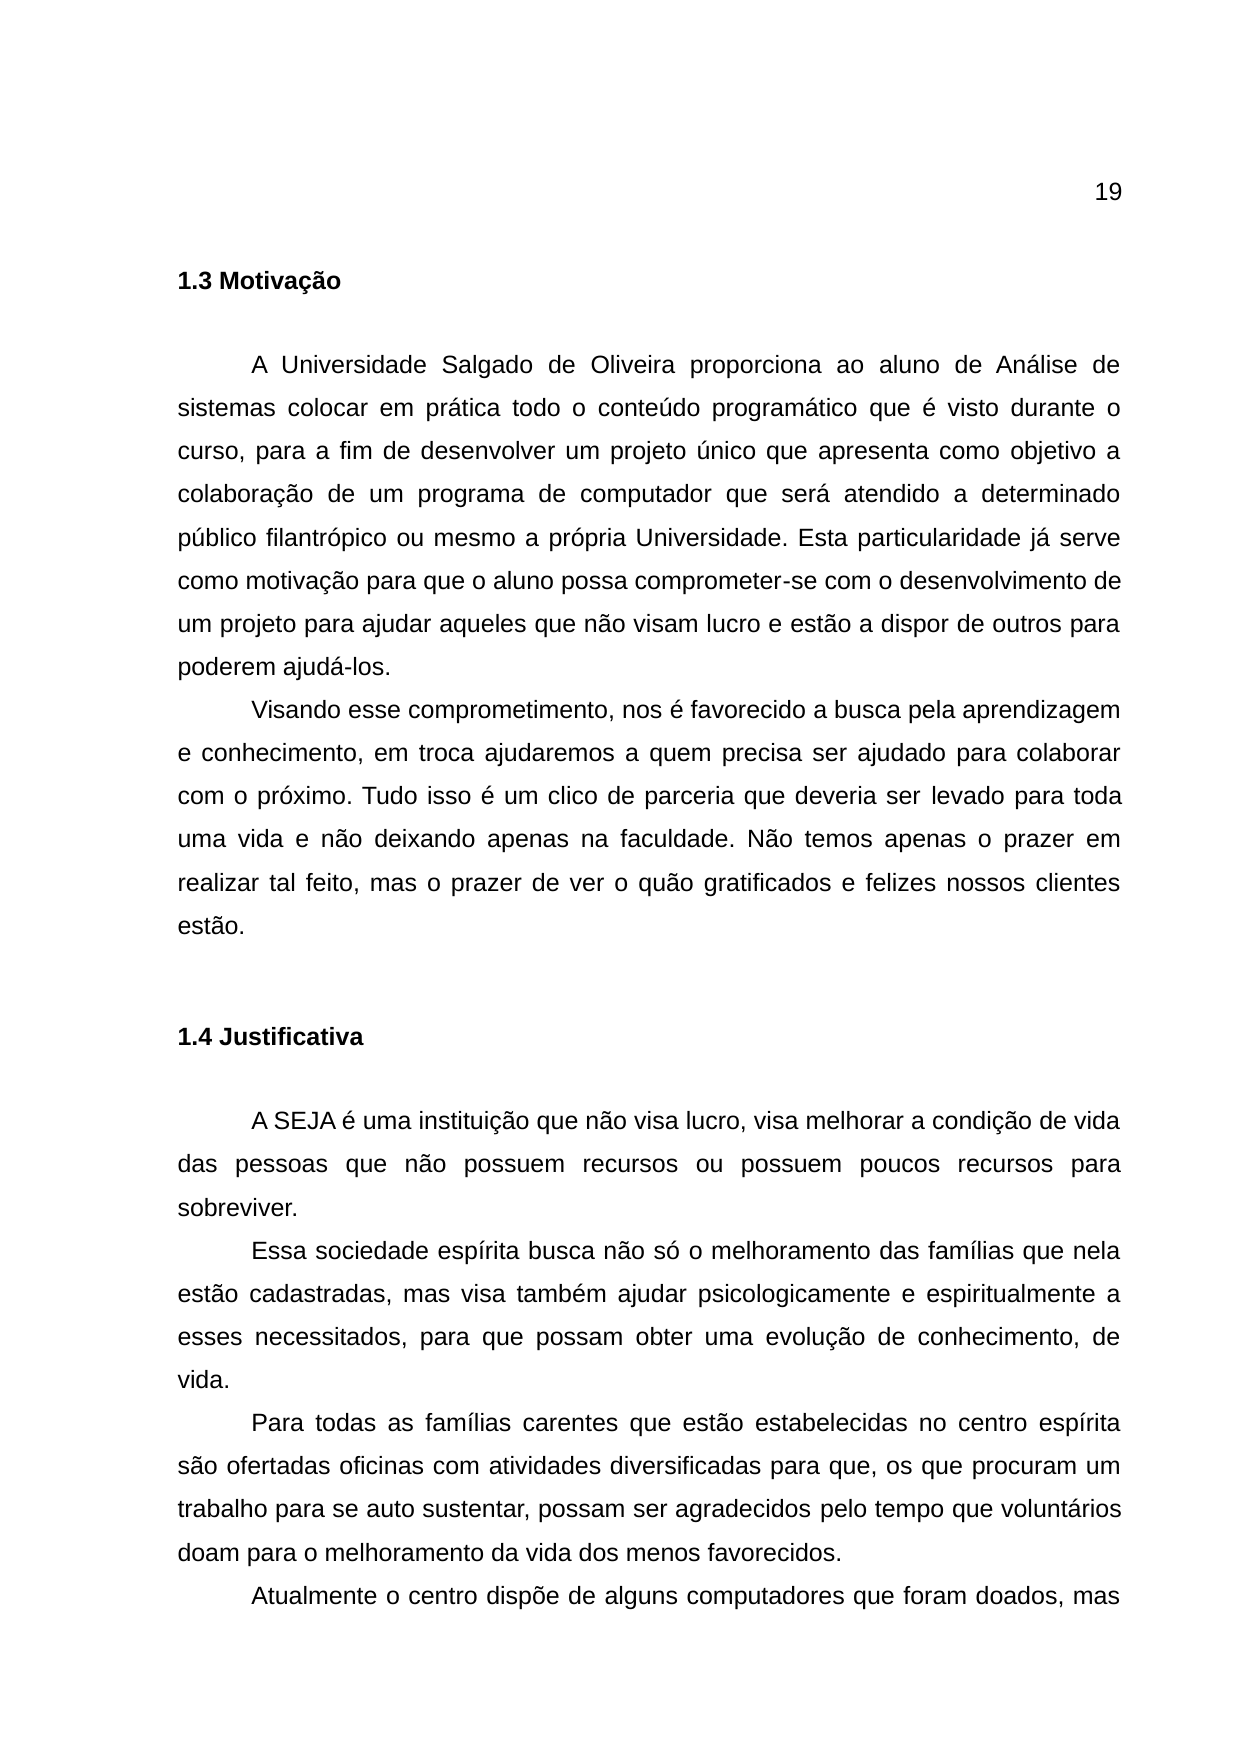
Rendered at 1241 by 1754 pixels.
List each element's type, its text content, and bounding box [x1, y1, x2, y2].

text A Universidade Salgado de Oliveira proporciona ao aluno de Análise de sistemas colocar em prática todo o conteúdo programático que é visto durante o curso, para a fim de desenvolver um projeto único que apresenta como objetivo a colaboração de um programa de computador que será atendido a determinado público filantrópico ou mesmo a própria Universidade. Esta particularidade já serve como motivação para que o aluno possa comprometer-se com o desenvolvimento de um projeto para ajudar aqueles que não visam lucro e estão a dispor de outros para poderem ajudá-los. [177, 350, 1122, 681]
text A SEJA é uma instituição que não visa lucro, visa melhorar a condição de vida das pessoas que não possuem recursos ou possuem poucos recursos para sobreviver. [177, 1106, 1122, 1221]
text Atualmente o centro dispõe de alguns computadores que foram doados, mas [177, 1581, 1122, 1609]
text Essa sociedade espírita busca não só o melhoramento das famílias que nela estão cadastradas, mas visa também ajudar psicologicamente e espiritualmente a esses necessitados, para que possam obter uma evolução de conhecimento, de vida. [177, 1236, 1122, 1394]
subtitle 1.4 Justificativa [177, 1022, 1122, 1051]
text Para todas as famílias carentes que estão estabelecidas no centro espírita são ofertadas oficinas com atividades diversificadas para que, os que procuram um trabalho para se auto sustentar, possam ser agradecidos pelo tempo que voluntários doam para o melhoramento da vida dos menos favorecidos. [177, 1408, 1122, 1566]
text Visando esse comprometimento, nos é favorecido a busca pela aprendizagem e conhecimento, em troca ajudaremos a quem precisa ser ajudado para colaborar com o próximo. Tudo isso é um clico de parceria que deveria ser levado para toda uma vida e não deixando apenas na faculdade. Não temos apenas o prazer em realizar tal feito, mas o prazer de ver o quão gratificados e felizes nossos clientes estão. [177, 695, 1122, 939]
subtitle 1.3 Motivação [177, 266, 1122, 294]
